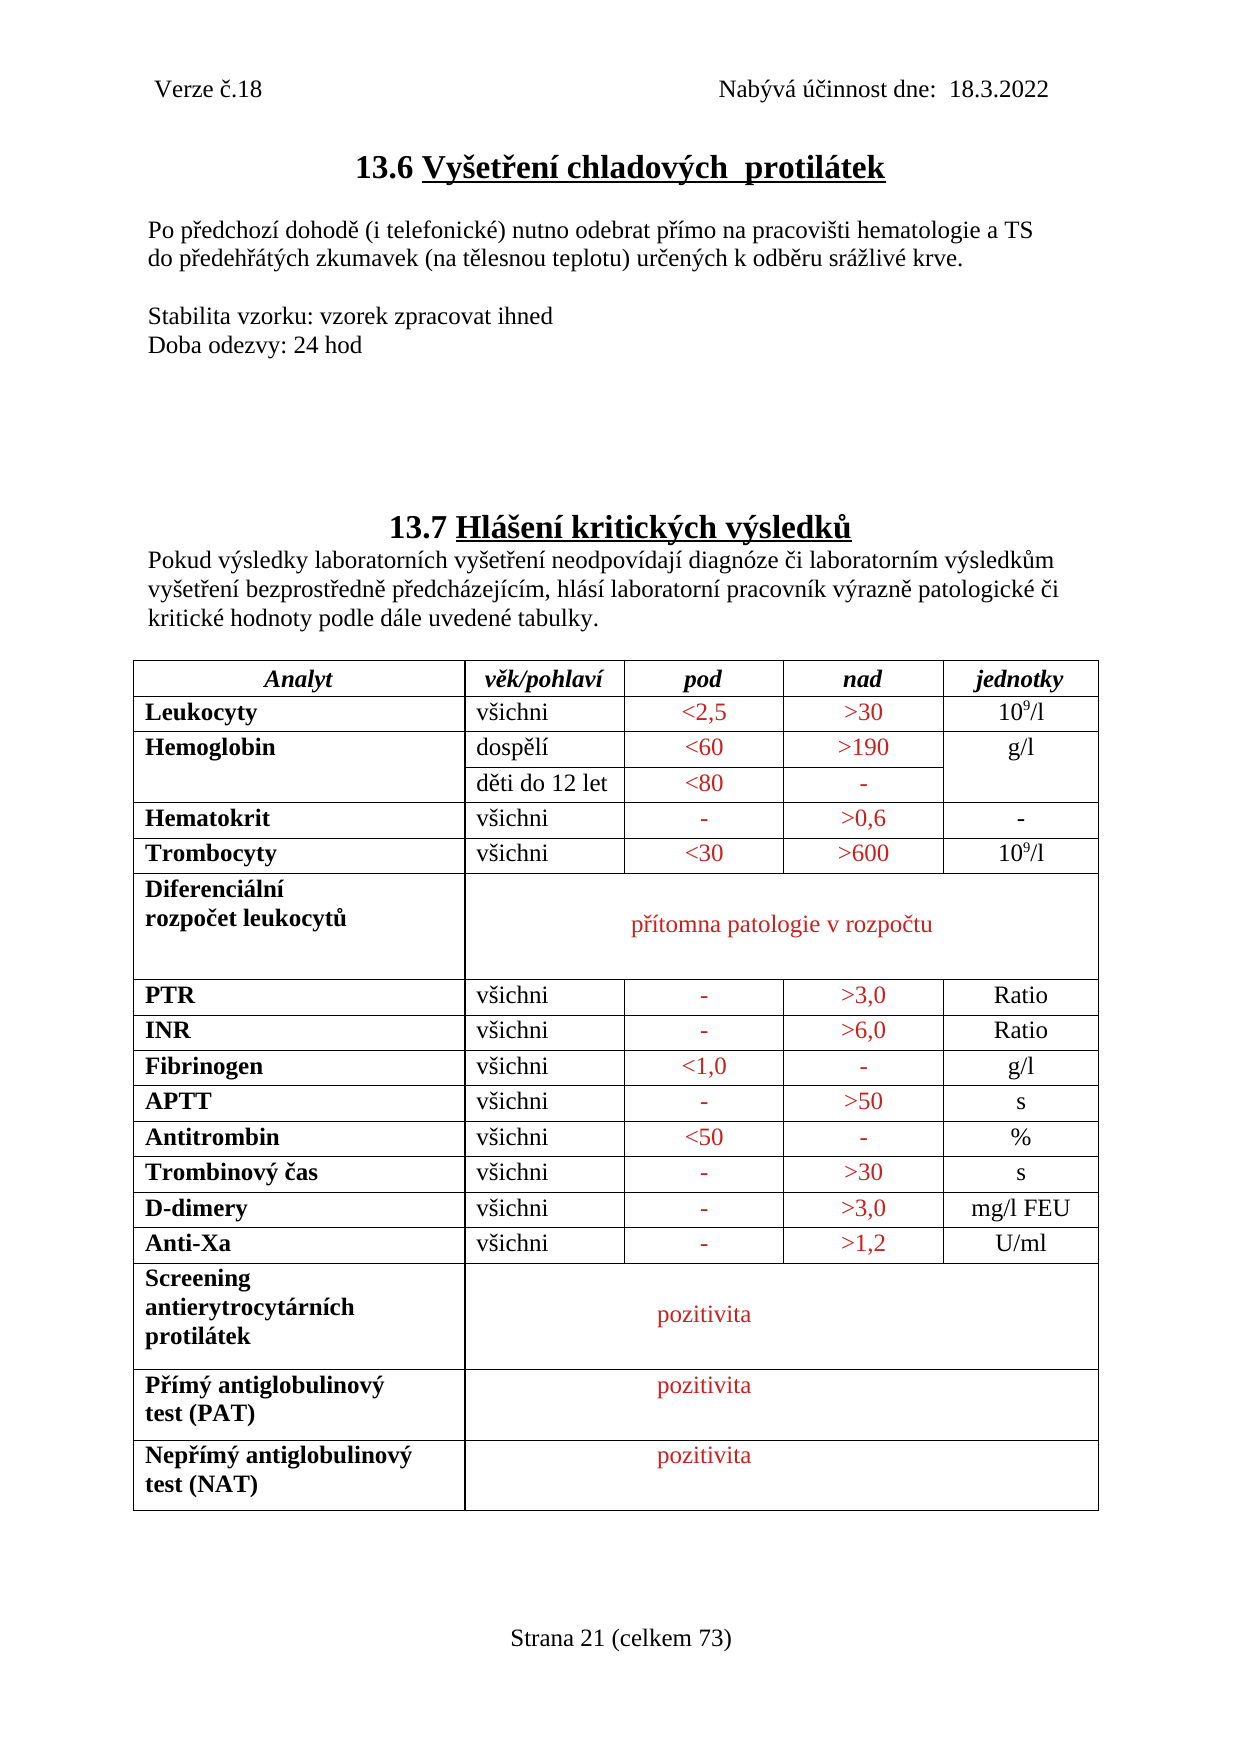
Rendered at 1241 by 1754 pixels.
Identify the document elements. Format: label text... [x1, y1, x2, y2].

table_cell dospělí [466, 732, 624, 767]
table_cell Leukocyty [134, 697, 464, 731]
table_cell PTR [134, 980, 464, 1014]
table_cell všichni [466, 980, 624, 1014]
table_cell [784, 1264, 943, 1298]
table_cell >6,0 [784, 1016, 943, 1050]
table_cell [784, 1404, 943, 1439]
table_cell - [784, 768, 943, 802]
table_cell všichni [466, 697, 624, 731]
table_header pod [625, 661, 783, 696]
table_cell [624, 944, 784, 979]
table_cell [943, 1475, 1098, 1510]
table_cell % [944, 1122, 1098, 1156]
table_cell Nepřímý antiglobulinový test (NAT) [134, 1441, 464, 1510]
text Stabilita vzorku: vzorek zpracovat ihned [148, 301, 1093, 330]
table_cell - [944, 803, 1098, 837]
table_cell s [944, 1157, 1098, 1192]
table_cell - [625, 1157, 783, 1192]
table_cell [466, 1370, 624, 1404]
table_cell všichni [466, 803, 624, 837]
table_header věk/pohlaví [466, 661, 624, 696]
table_cell D-dimery [134, 1193, 464, 1227]
table_cell INR [134, 1016, 464, 1050]
table_cell [466, 1264, 624, 1298]
table_cell všichni [466, 839, 624, 873]
table_cell Hematokrit [134, 803, 464, 837]
table_header nad [784, 661, 943, 696]
text vyšetření bezprostředně předcházejícím, hlásí laboratorní pracovník výrazně patologické či kritické hodnoty podle dále uvedené tabulky. [148, 574, 1093, 632]
table_cell [943, 1264, 1098, 1298]
table_cell >50 [784, 1086, 943, 1121]
table_cell Hemoglobin [134, 732, 464, 802]
table_cell všichni [466, 1016, 624, 1050]
table_cell <60 [625, 732, 783, 767]
table_cell [466, 944, 624, 979]
table_cell Přímý antiglobulinový test (PAT) [134, 1370, 464, 1439]
text do předehřátých zkumavek (na tělesnou teplotu) určených k odběru srážlivé krve. [148, 243, 1093, 272]
table_cell všichni [466, 1086, 624, 1121]
table_cell - [625, 980, 783, 1014]
table_cell >600 [784, 839, 943, 873]
table_cell [624, 1333, 784, 1369]
table_cell [466, 874, 624, 908]
table_cell pozitivita [624, 1370, 784, 1404]
table_cell s [944, 1086, 1098, 1121]
table_cell Screening antierytrocytárních protilátek [134, 1264, 464, 1369]
table_cell [943, 1441, 1098, 1475]
table_cell - [625, 803, 783, 837]
table_cell <50 [625, 1122, 783, 1156]
table_cell [943, 1298, 1098, 1333]
table_cell [784, 1333, 943, 1369]
table_cell [466, 1333, 624, 1369]
table_cell >30 [784, 1157, 943, 1192]
table_cell Anti-Xa [134, 1228, 464, 1262]
table_cell [784, 1370, 943, 1404]
table_cell všichni [466, 1228, 624, 1262]
text Doba odezvy: 24 hod [148, 330, 1093, 358]
table_cell mg/l FEU [944, 1193, 1098, 1227]
table_cell <30 [625, 839, 783, 873]
table_cell >3,0 [784, 1193, 943, 1227]
table_cell [943, 944, 1098, 979]
table_cell [943, 1370, 1098, 1404]
table_cell <2,5 [625, 697, 783, 731]
table_cell g/l [944, 732, 1098, 802]
table_cell [624, 1475, 784, 1510]
table_cell >0,6 [784, 803, 943, 837]
table_cell - [625, 1193, 783, 1227]
table_cell [784, 1475, 943, 1510]
table_cell g/l [944, 1051, 1098, 1085]
table_cell [466, 1475, 624, 1510]
table_cell <80 [625, 768, 783, 802]
table_header Analyt [134, 661, 464, 696]
table_cell všichni [466, 1157, 624, 1192]
table_cell U/ml [944, 1228, 1098, 1262]
table_cell >30 [784, 697, 943, 731]
table_cell děti do 12 let [466, 768, 624, 802]
table_cell >190 [784, 732, 943, 767]
text 13.7 Hlášení kritických výsledků [148, 507, 1093, 545]
table_cell pozitivita [624, 1298, 784, 1333]
table_cell 109/l [944, 697, 1098, 731]
table_cell všichni [466, 1051, 624, 1085]
table_cell APTT [134, 1086, 464, 1121]
table_cell [784, 1441, 943, 1475]
table_cell Fibrinogen [134, 1051, 464, 1085]
table_cell Ratio [944, 1016, 1098, 1050]
table_cell <1,0 [625, 1051, 783, 1085]
table_cell - [625, 1228, 783, 1262]
table_cell všichni [466, 1193, 624, 1227]
text Po předchozí dohodě (i telefonické) nutno odebrat přímo na pracovišti hematologie a TS [148, 215, 1093, 243]
text 13.6 Vyšetření chladových protilátek [148, 148, 1093, 186]
table_cell [784, 874, 943, 908]
table_cell [466, 1298, 624, 1333]
table_cell Ratio [944, 980, 1098, 1014]
table_cell Trombinový čas [134, 1157, 464, 1192]
table_cell 109/l [944, 839, 1098, 873]
table_header jednotky [944, 661, 1098, 696]
table_cell >3,0 [784, 980, 943, 1014]
table_cell pozitivita [624, 1441, 784, 1475]
table_cell - [784, 1051, 943, 1085]
table_cell >1,2 [784, 1228, 943, 1262]
table_cell všichni [466, 1122, 624, 1156]
table_cell [784, 944, 943, 979]
table_cell [466, 1404, 624, 1439]
table_cell [466, 1441, 624, 1475]
table_cell - [784, 1122, 943, 1156]
table_cell [624, 1264, 784, 1298]
table_cell přítomna patologie v rozpočtu [466, 908, 1098, 944]
table_cell [624, 1404, 784, 1439]
table_cell [624, 874, 784, 908]
table_cell - [625, 1086, 783, 1121]
table_cell Antitrombin [134, 1122, 464, 1156]
text Pokud výsledky laboratorních vyšetření neodpovídají diagnóze či laboratorním výsledkům [148, 545, 1093, 574]
table_cell Diferenciální rozpočet leukocytů [134, 874, 464, 979]
table_cell [943, 874, 1098, 908]
table_cell - [625, 1016, 783, 1050]
table_cell [784, 1298, 943, 1333]
table_cell Trombocyty [134, 839, 464, 873]
table_cell [943, 1333, 1098, 1369]
table_cell [943, 1404, 1098, 1439]
